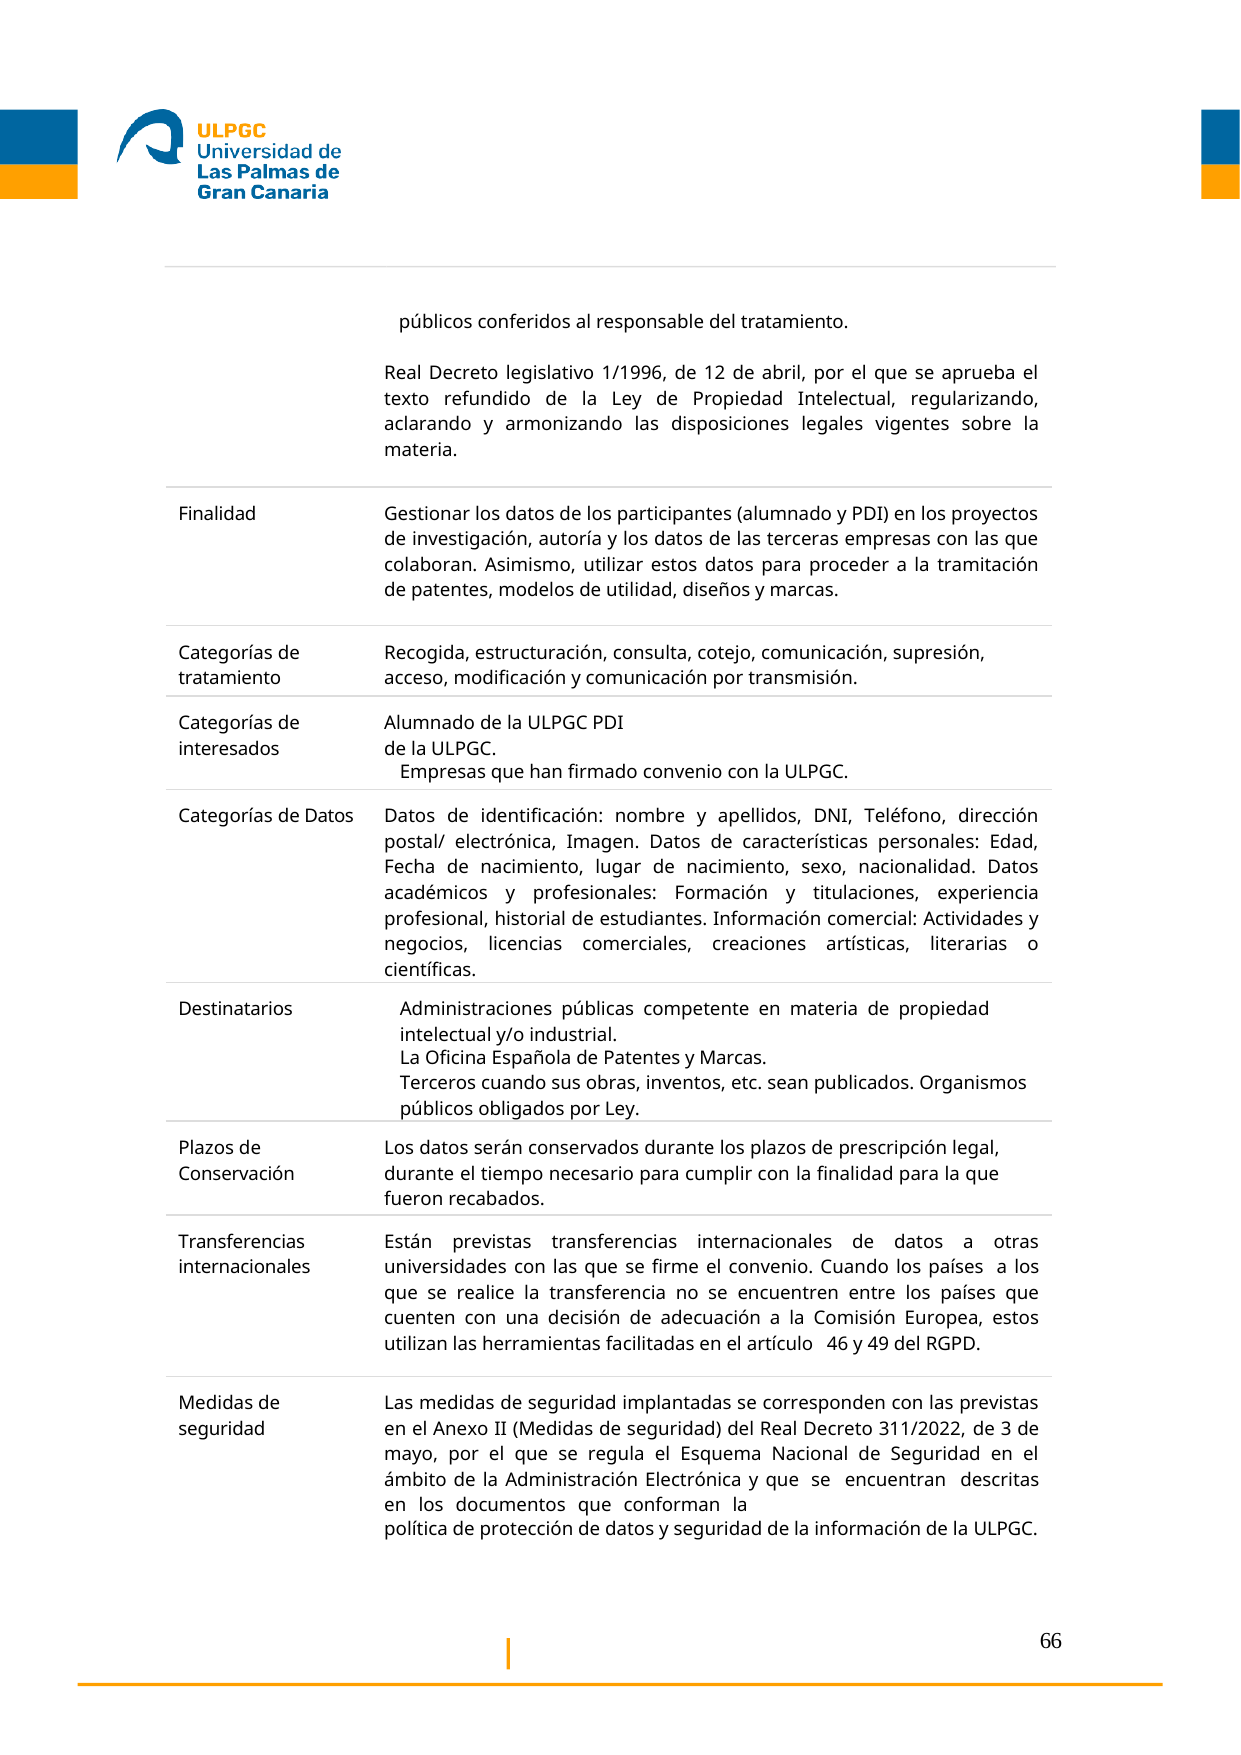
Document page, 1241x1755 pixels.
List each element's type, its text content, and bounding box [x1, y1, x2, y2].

table_cell Transferencias internacionales [166, 1216, 384, 1376]
table_cell Alumnado de la ULPGC PDI de la ULPGC. Empresas que han firmado convenio con la ULPGC. [384, 697, 1052, 789]
table_cell Categorías de Datos [166, 790, 384, 981]
table_cell Las medidas de seguridad implantadas se corresponden con las previstas en el Anexo II (Medidas de seguridad) del Real Decreto 311/2022, de 3 de mayo, por el que se regula el Esquema Nacional de Seguridad en el ámbito de la Administración Electrónica y que se encuentran descritas en los documentos que conforman la política de protección de datos y seguridad de la información de la ULPGC. [384, 1377, 1052, 1547]
table_cell Los datos serán conservados durante los plazos de prescripción legal, durante el tiempo necesario para cumplir con la finalidad para la que fueron recabados. [384, 1122, 1052, 1214]
table_cell Plazos de Conservación [166, 1122, 384, 1214]
table_cell Datos de identificación: nombre y apellidos, DNI, Teléfono, dirección postal/ electrónica, Imagen. Datos de características personales: Edad, Fecha de nacimiento, lugar de nacimiento, sexo, nacionalidad. Datos académicos y profesionales: Formación y titulaciones, experiencia profesional, historial de estudiantes. Información comercial: Actividades y negocios, licencias comerciales, creaciones artísticas, literarias o científicas. [384, 790, 1052, 981]
table_cell Medidas de seguridad [166, 1377, 384, 1547]
table_cell Categorías de tratamiento [166, 626, 384, 695]
table_header [166, 360, 384, 486]
text públicos conferidos al responsable del tratamiento. [399, 309, 1182, 334]
table_cell Destinatarios [166, 983, 384, 1120]
table_cell Categorías de interesados [166, 697, 384, 789]
table_cell Finalidad [166, 488, 384, 625]
table_cell Administraciones públicas competente en materia de propiedad intelectual y/o industrial. La Oficina Española de Patentes y Marcas. Terceros cuando sus obras, inventos, etc. sean publicados. Organismos públicos obligados por Ley. [384, 983, 1052, 1120]
table_cell Están previstas transferencias internacionales de datos a otras universidades con las que se firme el convenio. Cuando los países a los que se realice la transferencia no se encuentren entre los países que cuenten con una decisión de adecuación a la Comisión Europea, estos utilizan las herramientas facilitadas en el artículo 46 y 49 del RGPD. [384, 1216, 1052, 1376]
table_cell Gestionar los datos de los participantes (alumnado y PDI) en los proyectos de investigación, autoría y los datos de las terceras empresas con las que colaboran. Asimismo, utilizar estos datos para proceder a la tramitación de patentes, modelos de utilidad, diseños y marcas. [384, 488, 1052, 625]
table_cell Recogida, estructuración, consulta, cotejo, comunicación, supresión, acceso, modificación y comunicación por transmisión. [384, 626, 1052, 695]
table_header Real Decreto legislativo 1/1996, de 12 de abril, por el que se aprueba el texto refundido de la Ley de Propiedad Intelectual, regularizando, aclarando y armonizando las disposiciones legales vigentes sobre la materia. [384, 360, 1052, 486]
